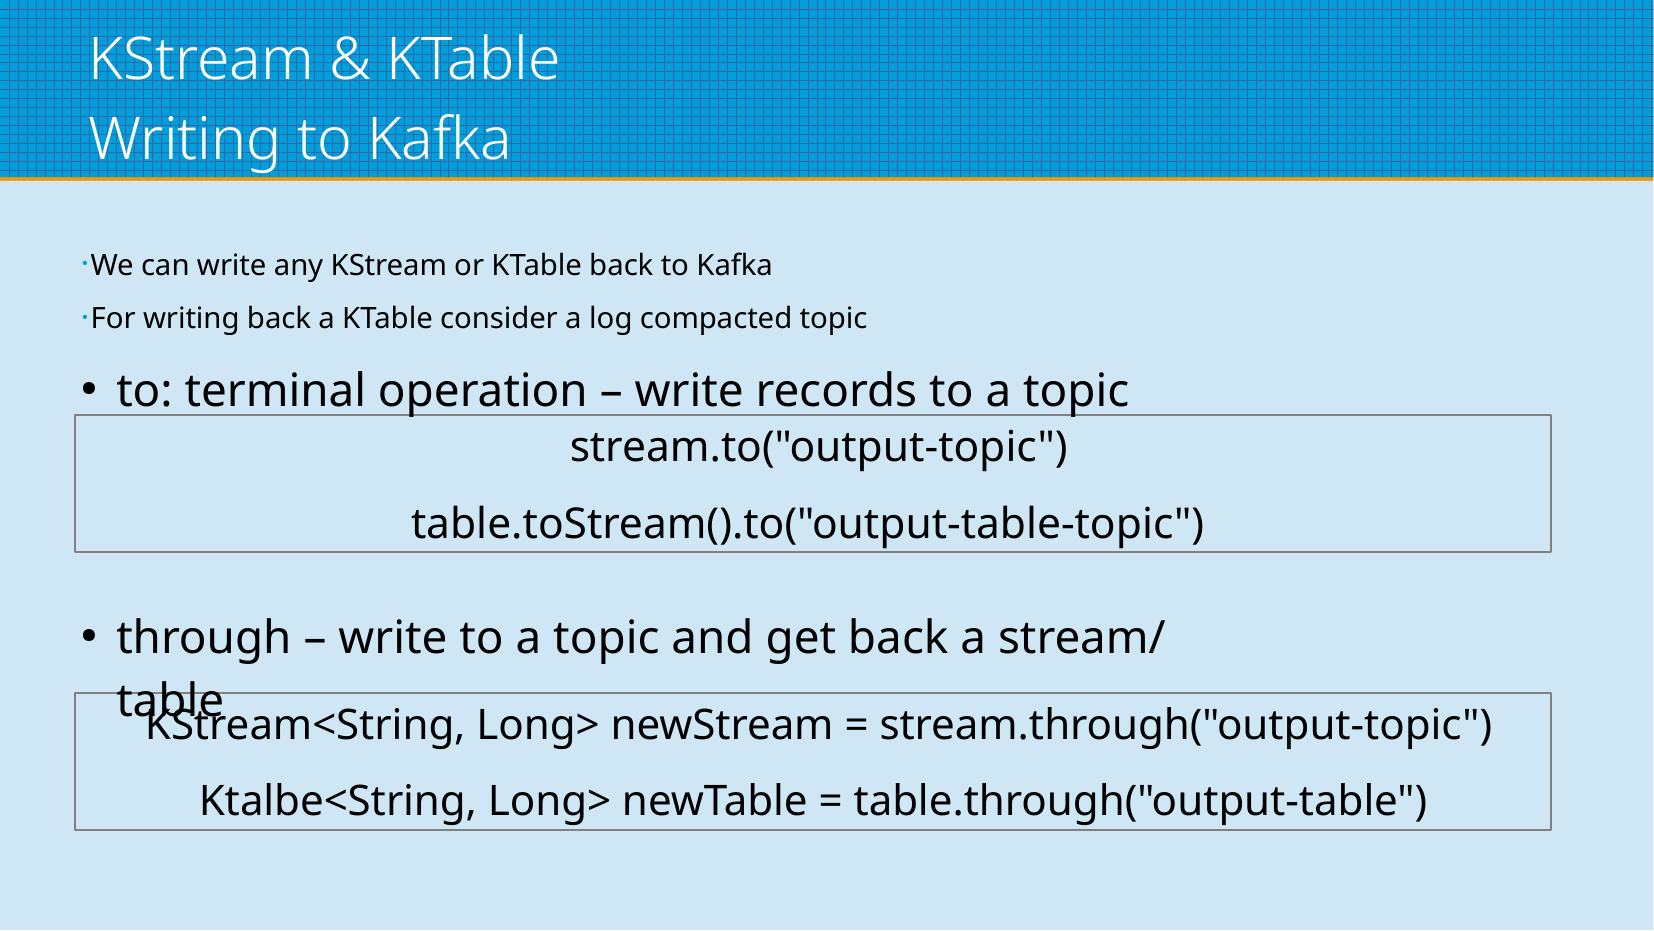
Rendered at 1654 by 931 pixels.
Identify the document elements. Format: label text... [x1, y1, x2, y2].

list KStream<String, Long> newStream = stream.through("output-topic") Ktalbe<String, Long> newTable = table.through("output-table") [75, 693, 1552, 831]
title KStream & KTable Writing to Kafka [88, 14, 1565, 178]
list stream.to("output-topic") table.toStream().to("output-table-topic") [75, 415, 1552, 553]
text_box to: terminal operation – write records to a topic [75, 354, 1238, 424]
text_box through – write to a topic and get back a stream/ table [75, 632, 1238, 703]
list We can write any KStream or KTable back to Kafka For writing back a KTable consider a log compacted topic [75, 237, 1552, 338]
